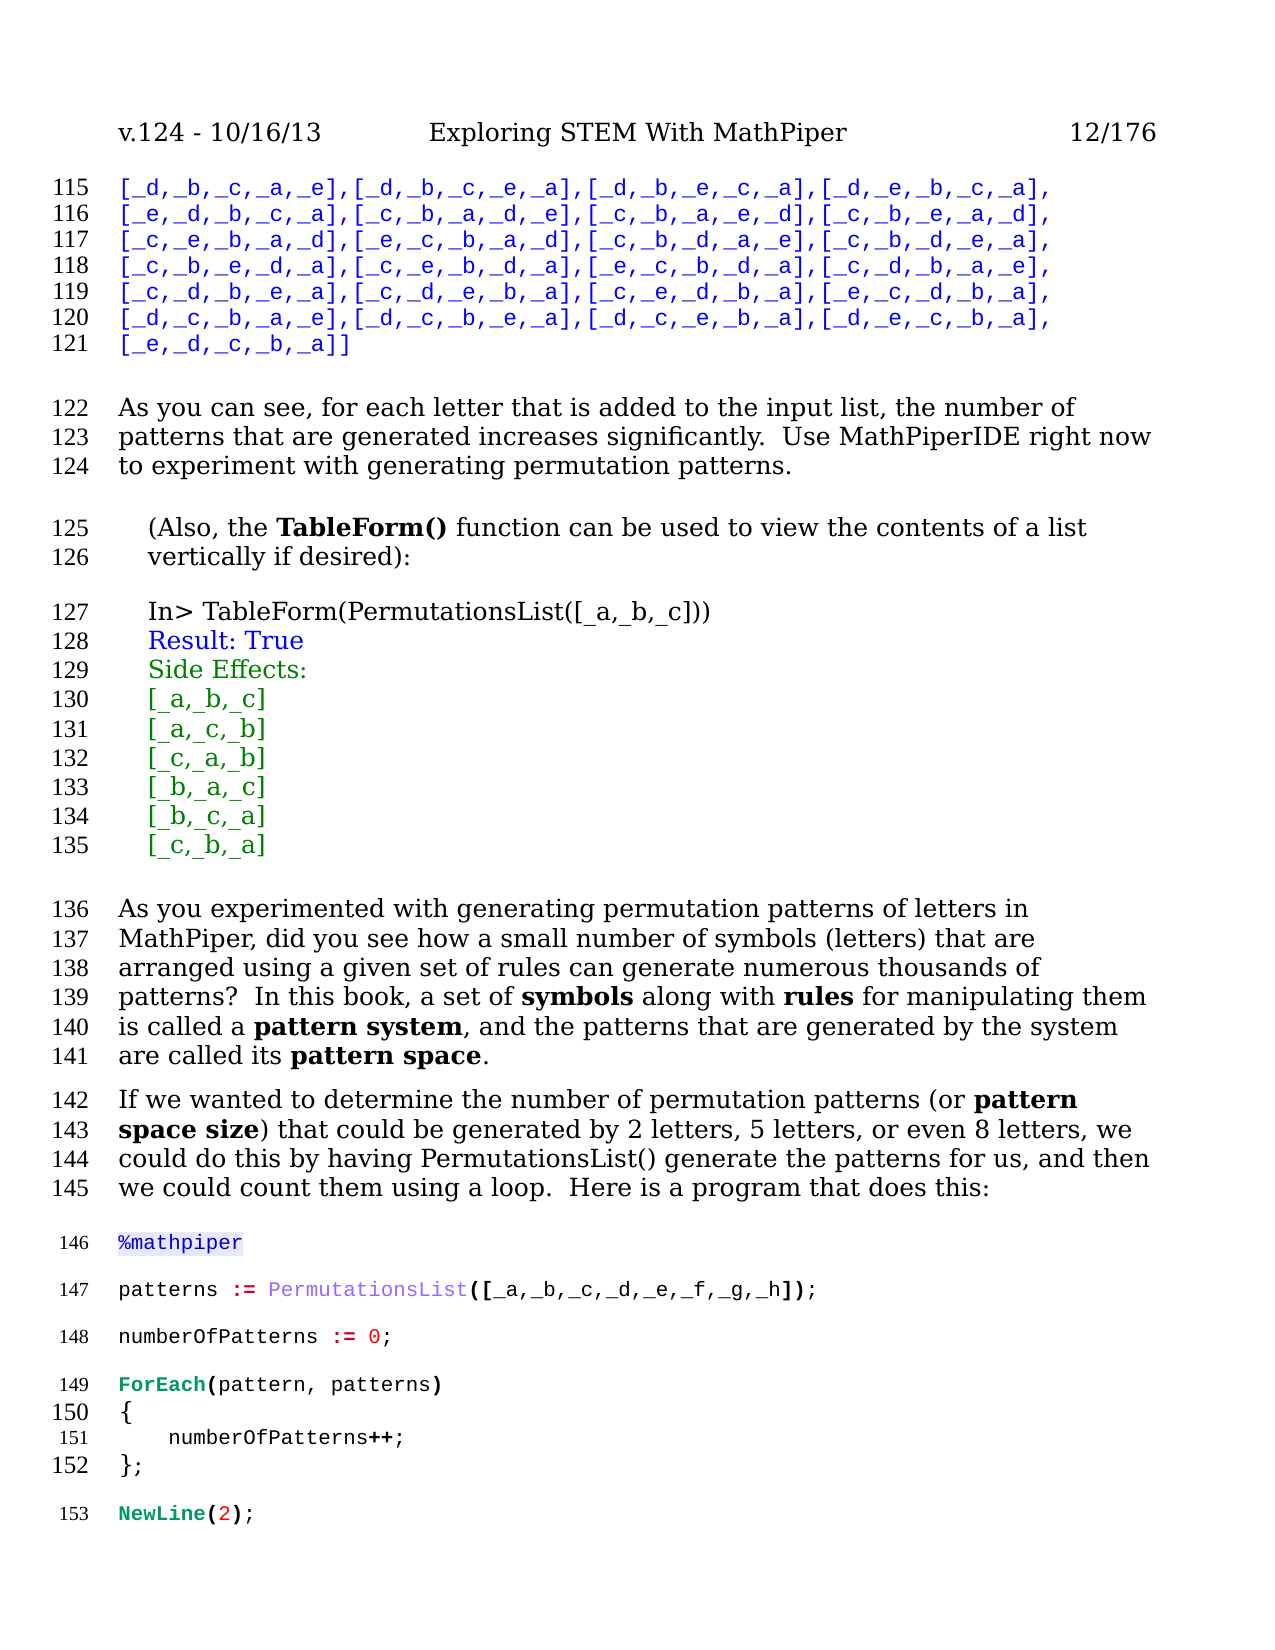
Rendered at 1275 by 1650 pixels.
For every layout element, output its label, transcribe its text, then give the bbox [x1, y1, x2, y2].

text [_d,_b,_c,_a,_e],[_d,_b,_c,_e,_a],[_d,_b,_e,_c,_a],[_d,_e,_b,_c,_a],[_e,_d,_b,_c,_a],[_c,_b,_a,_d,_e],[_c,_b,_a,_e,_d],[_c,_b,_e,_a,_d],[_c,_e,_b,_a,_d],[_e,_c,_b,_a,_d],[_c,_b,_d,_a,_e],[_c,_b,_d,_e,_a],[_c,_b,_e,_d,_a],[_c,_e,_b,_d,_a],[_e,_c,_b,_d,_a],[_c,_d,_b,_a,_e],[_c,_d,_b,_e,_a],[_c,_d,_e,_b,_a],[_c,_e,_d,_b,_a],[_e,_c,_d,_b,_a],[_d,_c,_b,_a,_e],[_d,_c,_b,_e,_a],[_d,_c,_e,_b,_a],[_d,_e,_c,_b,_a],[_e,_d,_c,_b,_a]] [118, 177, 1157, 358]
text If we wanted to determine the number of permutation patterns (or pattern space size) that could be generated by 2 letters, 5 letters, or even 8 letters, we could do this by having PermutationsList() generate the patterns for us, and then we could count them using a loop. Here is a program that does this: [118, 1085, 1157, 1202]
text [_b,_a,_c] [148, 772, 1157, 801]
text (Also, the TableForm() function can be used to view the contents of a list vertically if desired): [148, 513, 1157, 571]
text Side Effects: [148, 656, 1157, 685]
text numberOfPatterns++; [118, 1427, 1157, 1450]
text Result: True [148, 626, 1157, 656]
text [_b,_c,_a] [148, 801, 1157, 831]
text [_a,_b,_c] [148, 685, 1157, 714]
text As you experimented with generating permutation patterns of letters in MathPiper, did you see how a small number of symbols (letters) that are arranged using a given set of rules can generate numerous thousands of patterns? In this book, a set of symbols along with rules for manipulating them is called a pattern system, and the patterns that are generated by the system are called its pattern space. [118, 894, 1157, 1070]
text [_c,_b,_a] [148, 831, 1157, 860]
text { [118, 1397, 1157, 1427]
text NewLine(2); [118, 1503, 1157, 1527]
text [_a,_c,_b] [148, 714, 1157, 743]
text As you can see, for each letter that is added to the input list, the number of patterns that are generated increases significantly. Use MathPiperIDE right now to experiment with generating permutation patterns. [118, 393, 1157, 481]
text numberOfPatterns := 0; [118, 1327, 1157, 1350]
text [_c,_a,_b] [148, 743, 1157, 772]
text In> TableForm(PermutationsList([_a,_b,_c])) [148, 597, 1157, 626]
text ForEach(pattern, patterns) [118, 1374, 1157, 1397]
text %mathpiper [118, 1232, 1157, 1256]
text }; [118, 1450, 1157, 1479]
text patterns := PermutationsList([_a,_b,_c,_d,_e,_f,_g,_h]); [118, 1279, 1157, 1303]
